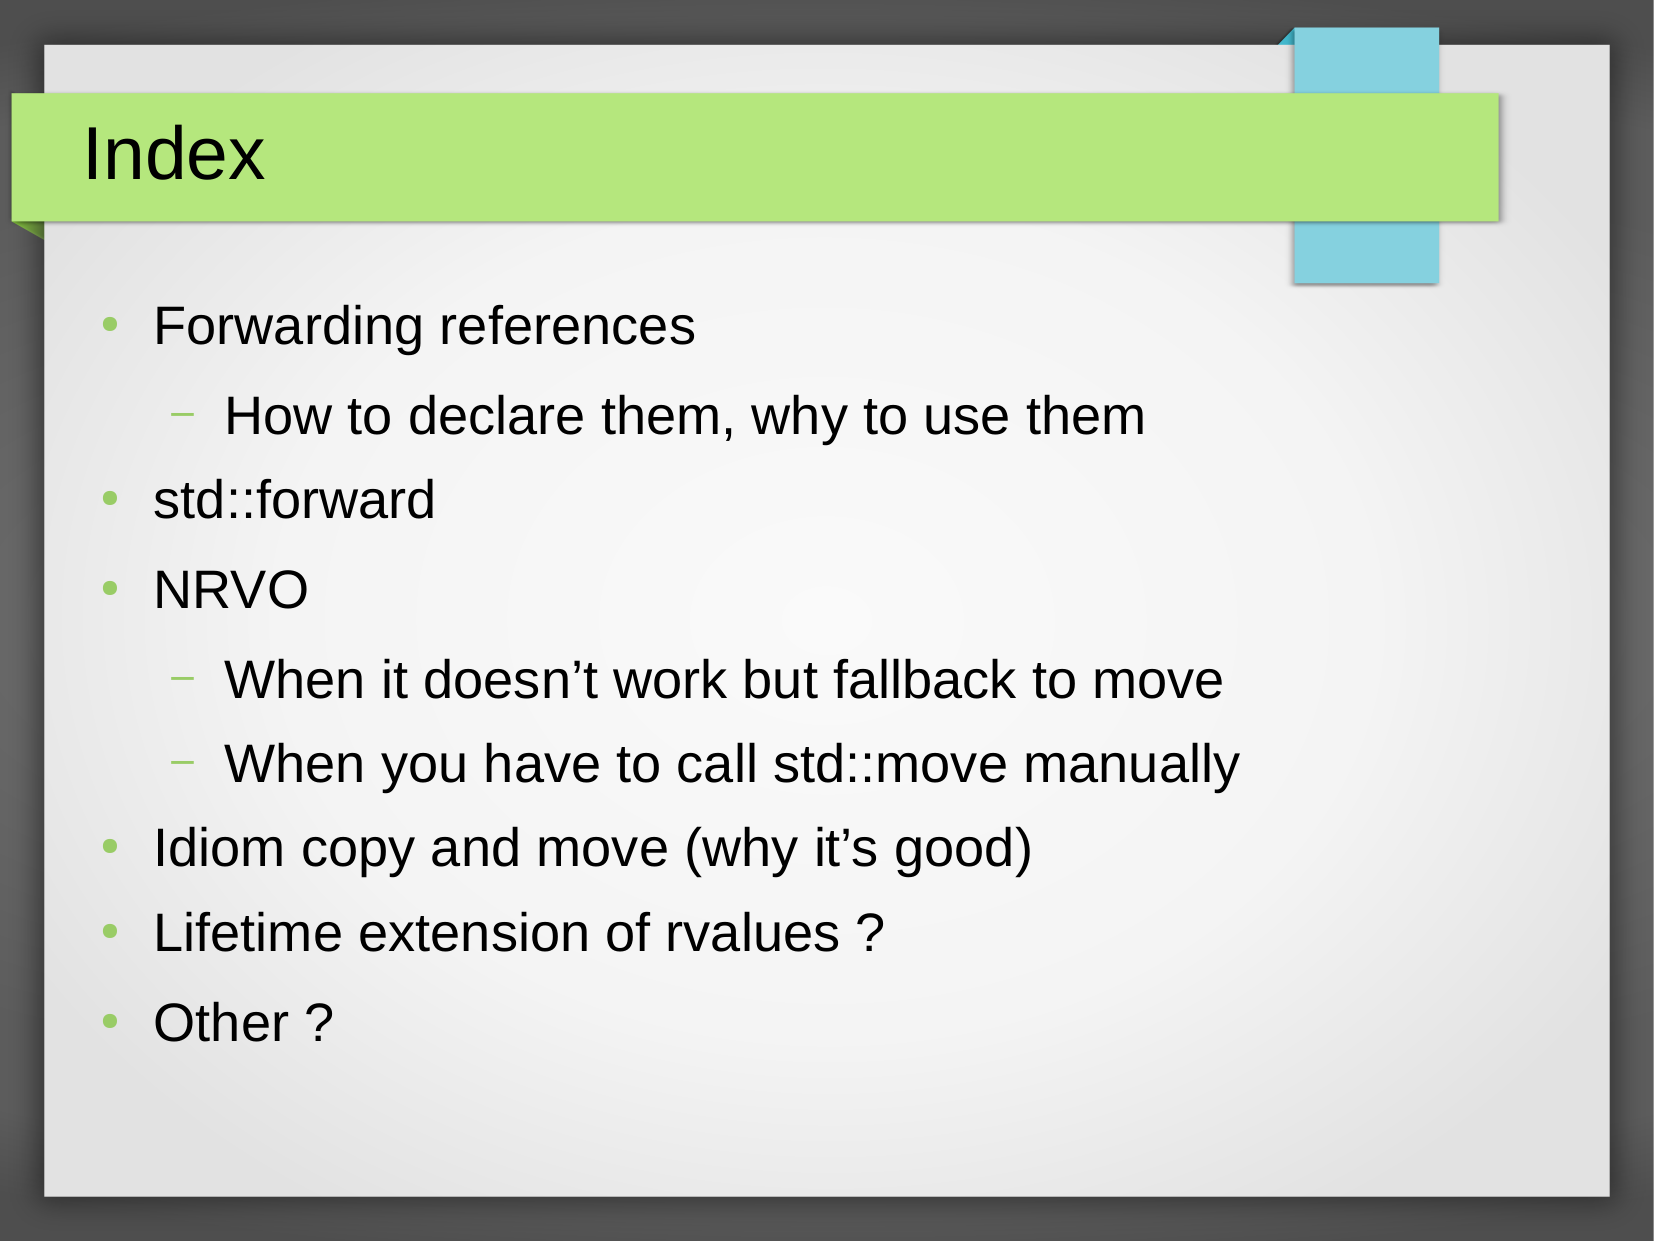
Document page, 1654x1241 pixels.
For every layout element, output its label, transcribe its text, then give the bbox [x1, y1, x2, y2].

picture [0, 0, 1654, 1241]
title Index [82, 94, 1264, 213]
list Forwarding references How to declare them, why to use them std::forward NRVO When it doesn’t work but fallback to move When you have to call std::move manually Idiom copy and move (why it’s good) Lifetime extension of rvalues ? Other ? [82, 295, 1571, 1171]
